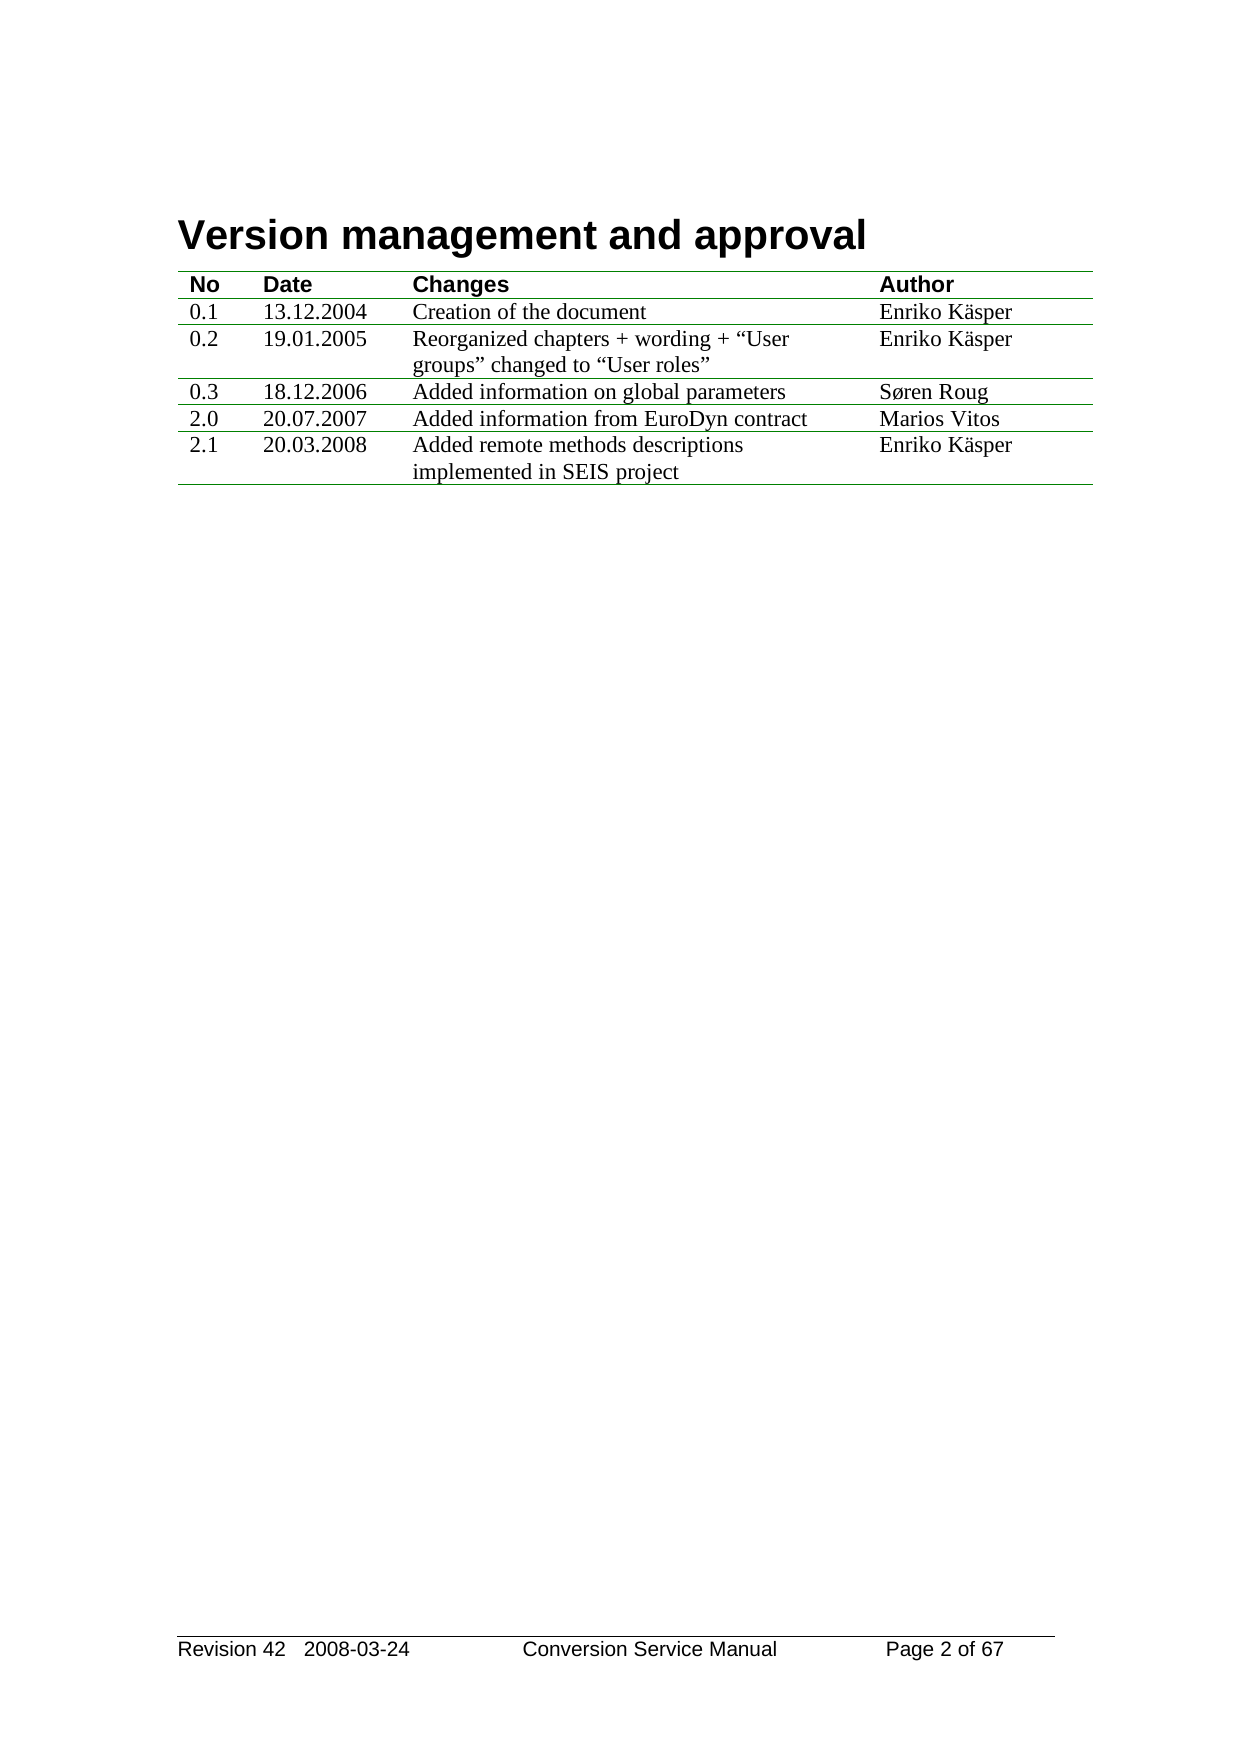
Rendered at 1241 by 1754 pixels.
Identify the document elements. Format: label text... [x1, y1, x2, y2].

table_cell 20.07.2007 [252, 405, 401, 431]
table_cell Creation of the document [401, 299, 868, 324]
table_header No [178, 272, 252, 298]
table_cell 20.03.2008 [252, 432, 401, 484]
table_cell 2.0 [178, 405, 252, 431]
table_cell Enriko Käsper [868, 299, 1093, 324]
table_cell 0.2 [178, 325, 252, 378]
table_header Author [868, 272, 1093, 298]
table_cell Enriko Käsper [868, 432, 1093, 484]
table_cell 18.12.2006 [252, 379, 401, 404]
table_cell Added information from EuroDyn contract [401, 405, 868, 431]
table_cell 0.3 [178, 379, 252, 404]
table_cell 19.01.2005 [252, 325, 401, 378]
table_header Date [252, 272, 401, 298]
table_cell Added information on global parameters [401, 379, 868, 404]
table_cell 2.1 [178, 432, 252, 484]
table_cell Marios Vitos [868, 405, 1093, 431]
table_cell Søren Roug [868, 379, 1093, 404]
table_cell Reorganized chapters + wording + “User groups” changed to “User roles” [401, 325, 868, 378]
table_cell Added remote methods descriptions implemented in SEIS project [401, 432, 868, 484]
table_cell Enriko Käsper [868, 325, 1093, 378]
table_cell 13.12.2004 [252, 299, 401, 324]
subtitle Version management and approval [177, 210, 1092, 258]
table_header Changes [401, 272, 868, 298]
table_cell 0.1 [178, 299, 252, 324]
